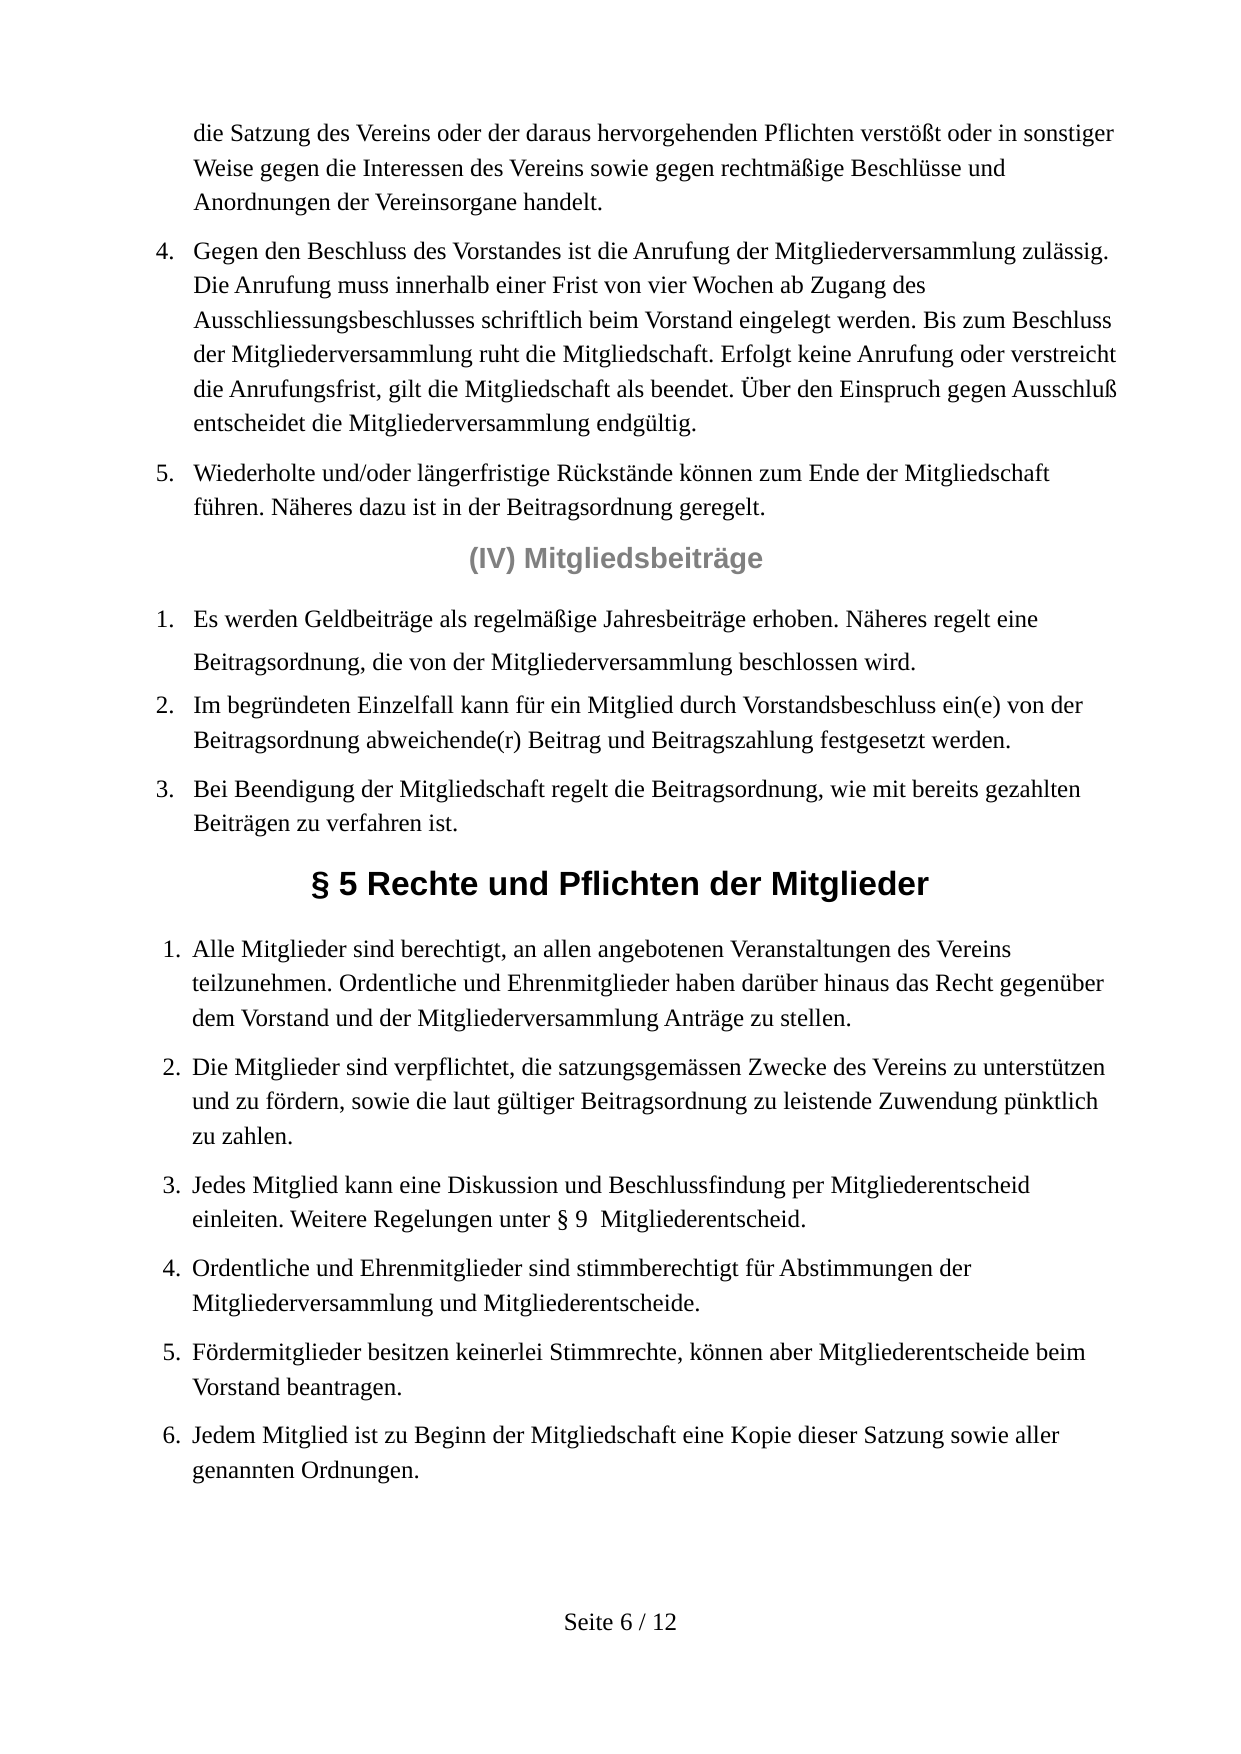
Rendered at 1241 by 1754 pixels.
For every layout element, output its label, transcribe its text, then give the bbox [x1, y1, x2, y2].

subtitle (IV) Mitgliedsbeiträge [118, 541, 1122, 575]
subtitle § 5 Rechte und Pflichten der Mitglieder [118, 863, 1122, 902]
list Fördermitglieder besitzen keinerlei Stimmrechte, können aber Mitgliederentscheide beim Vorstand beantragen. [162, 1337, 1122, 1400]
list Bei Beendigung der Mitgliedschaft regelt die Beitragsordnung, wie mit bereits gezahlten Beiträgen zu verfahren ist. [156, 774, 1122, 837]
list Im begründeten Einzelfall kann für ein Mitglied durch Vorstandsbeschluss ein(e) von der Beitragsordnung abweichende(r) Beitrag und Beitragszahlung festgesetzt werden. [156, 690, 1122, 753]
list Gegen den Beschluss des Vorstandes ist die Anrufung der Mitgliederversammlung zulässig. Die Anrufung muss innerhalb einer Frist von vier Wochen ab Zugang des Ausschliessungsbeschlusses schriftlich beim Vorstand eingelegt werden. Bis zum Beschluss der Mitgliederversammlung ruht die Mitgliedschaft. Erfolgt keine Anrufung oder verstreicht die Anrufungsfrist, gilt die Mitgliedschaft als beendet. Über den Einspruch gegen Ausschluß entscheidet die Mitgliederversammlung endgültig. [156, 236, 1122, 437]
list Alle Mitglieder sind berechtigt, an allen angebotenen Veranstaltungen des Vereins teilzunehmen. Ordentliche und Ehrenmitglieder haben darüber hinaus das Recht gegenüber dem Vorstand und der Mitgliederversammlung Anträge zu stellen. [162, 934, 1122, 1032]
list Die Mitglieder sind verpflichtet, die satzungsgemässen Zwecke des Vereins zu unterstützen und zu fördern, sowie die laut gültiger Beitragsordnung zu leistende Zuwendung pünktlich zu zahlen. [162, 1052, 1122, 1150]
list Ordentliche und Ehrenmitglieder sind stimmberechtigt für Abstimmungen der Mitgliederversammlung und Mitgliederentscheide. [162, 1253, 1122, 1317]
list Jedes Mitglied kann eine Diskussion und Beschlussfindung per Mitgliederentscheid einleiten. Weitere Regelungen unter § 9 Mitgliederentscheid. [162, 1170, 1122, 1233]
list Jedem Mitglied ist zu Beginn der Mitgliedschaft eine Kopie dieser Satzung sowie aller genannten Ordnungen. [162, 1421, 1122, 1484]
list Es werden Geldbeiträge als regelmäßige Jahresbeiträge erhoben. Näheres regelt eine Beitragsordnung, die von der Mitgliederversammlung beschlossen wird. [156, 604, 1122, 676]
list die Satzung des Vereins oder der daraus hervorgehenden Pflichten verstößt oder in sonstiger Weise gegen die Interessen des Vereins sowie gegen rechtmäßige Beschlüsse und Anordnungen der Vereinsorgane handelt. [156, 118, 1122, 216]
list Wiederholte und/oder längerfristige Rückstände können zum Ende der Mitgliedschaft führen. Näheres dazu ist in der Beitragsordnung geregelt. [156, 458, 1122, 521]
